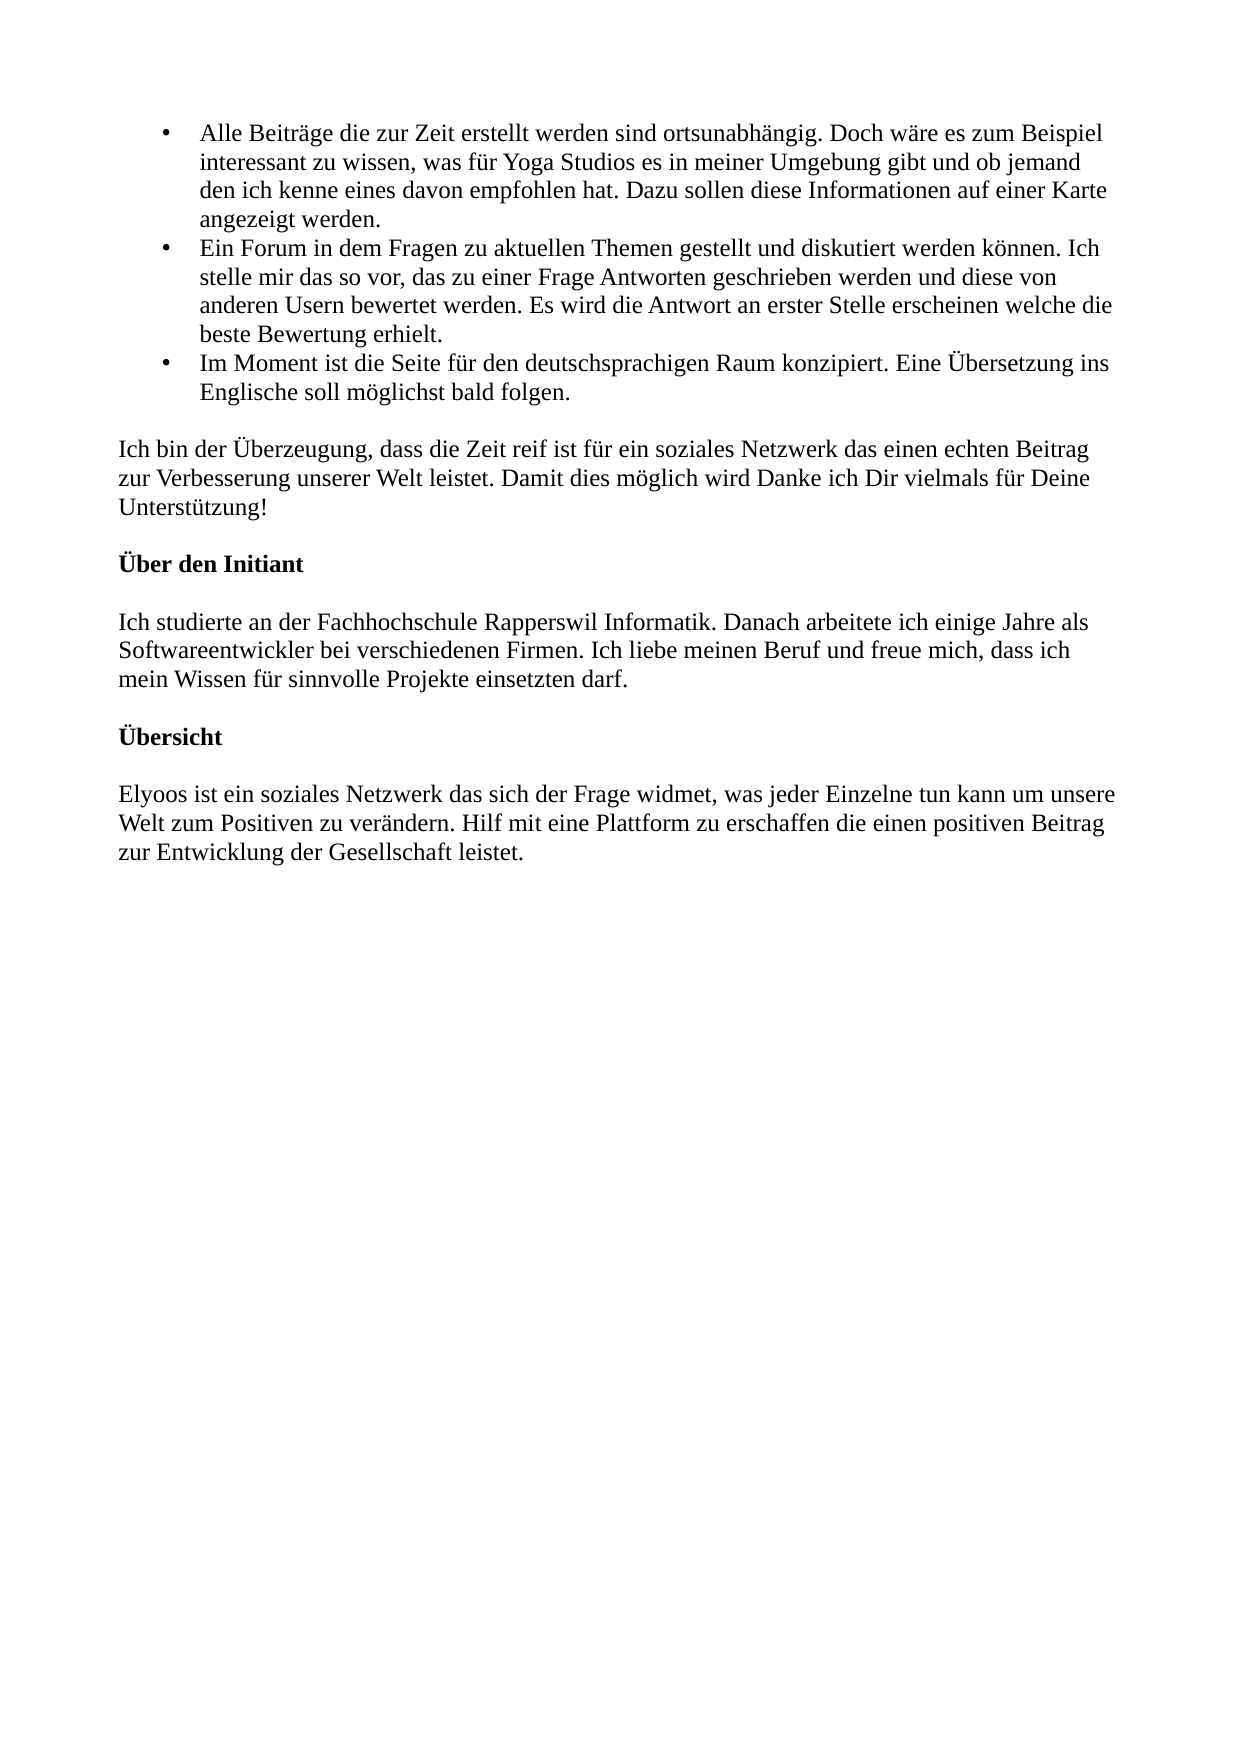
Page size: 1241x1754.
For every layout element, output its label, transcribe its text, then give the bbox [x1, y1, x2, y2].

list Ein Forum in dem Fragen zu aktuellen Themen gestellt und diskutiert werden können. Ich stelle mir das so vor, das zu einer Frage Antworten geschrieben werden und diese von anderen Usern bewertet werden. Es wird die Antwort an erster Stelle erscheinen welche die beste Bewertung erhielt. [162, 233, 1122, 348]
list Im Moment ist die Seite für den deutschsprachigen Raum konzipiert. Eine Übersetzung ins Englische soll möglichst bald folgen. [162, 348, 1122, 406]
text Ich studierte an der Fachhochschule Rapperswil Informatik. Danach arbeitete ich einige Jahre als Softwareentwickler bei verschiedenen Firmen. Ich liebe meinen Beruf und freue mich, dass ich mein Wissen für sinnvolle Projekte einsetzten darf. [118, 607, 1122, 693]
text Übersicht [118, 722, 1122, 751]
list Alle Beiträge die zur Zeit erstellt werden sind ortsunabhängig. Doch wäre es zum Beispiel interessant zu wissen, was für Yoga Studios es in meiner Umgebung gibt und ob jemand den ich kenne eines davon empfohlen hat. Dazu sollen diese Informationen auf einer Karte angezeigt werden. [162, 118, 1122, 233]
text Elyoos ist ein soziales Netzwerk das sich der Frage widmet, was jeder Einzelne tun kann um unsere Welt zum Positiven zu verändern. Hilf mit eine Plattform zu erschaffen die einen positiven Beitrag zur Entwicklung der Gesellschaft leistet. [118, 779, 1122, 866]
text Über den Initiant [118, 549, 1122, 578]
text Ich bin der Überzeugung, dass die Zeit reif ist für ein soziales Netzwerk das einen echten Beitrag zur Verbesserung unserer Welt leistet. Damit dies möglich wird Danke ich Dir vielmals für Deine Unterstützung! [118, 434, 1122, 521]
